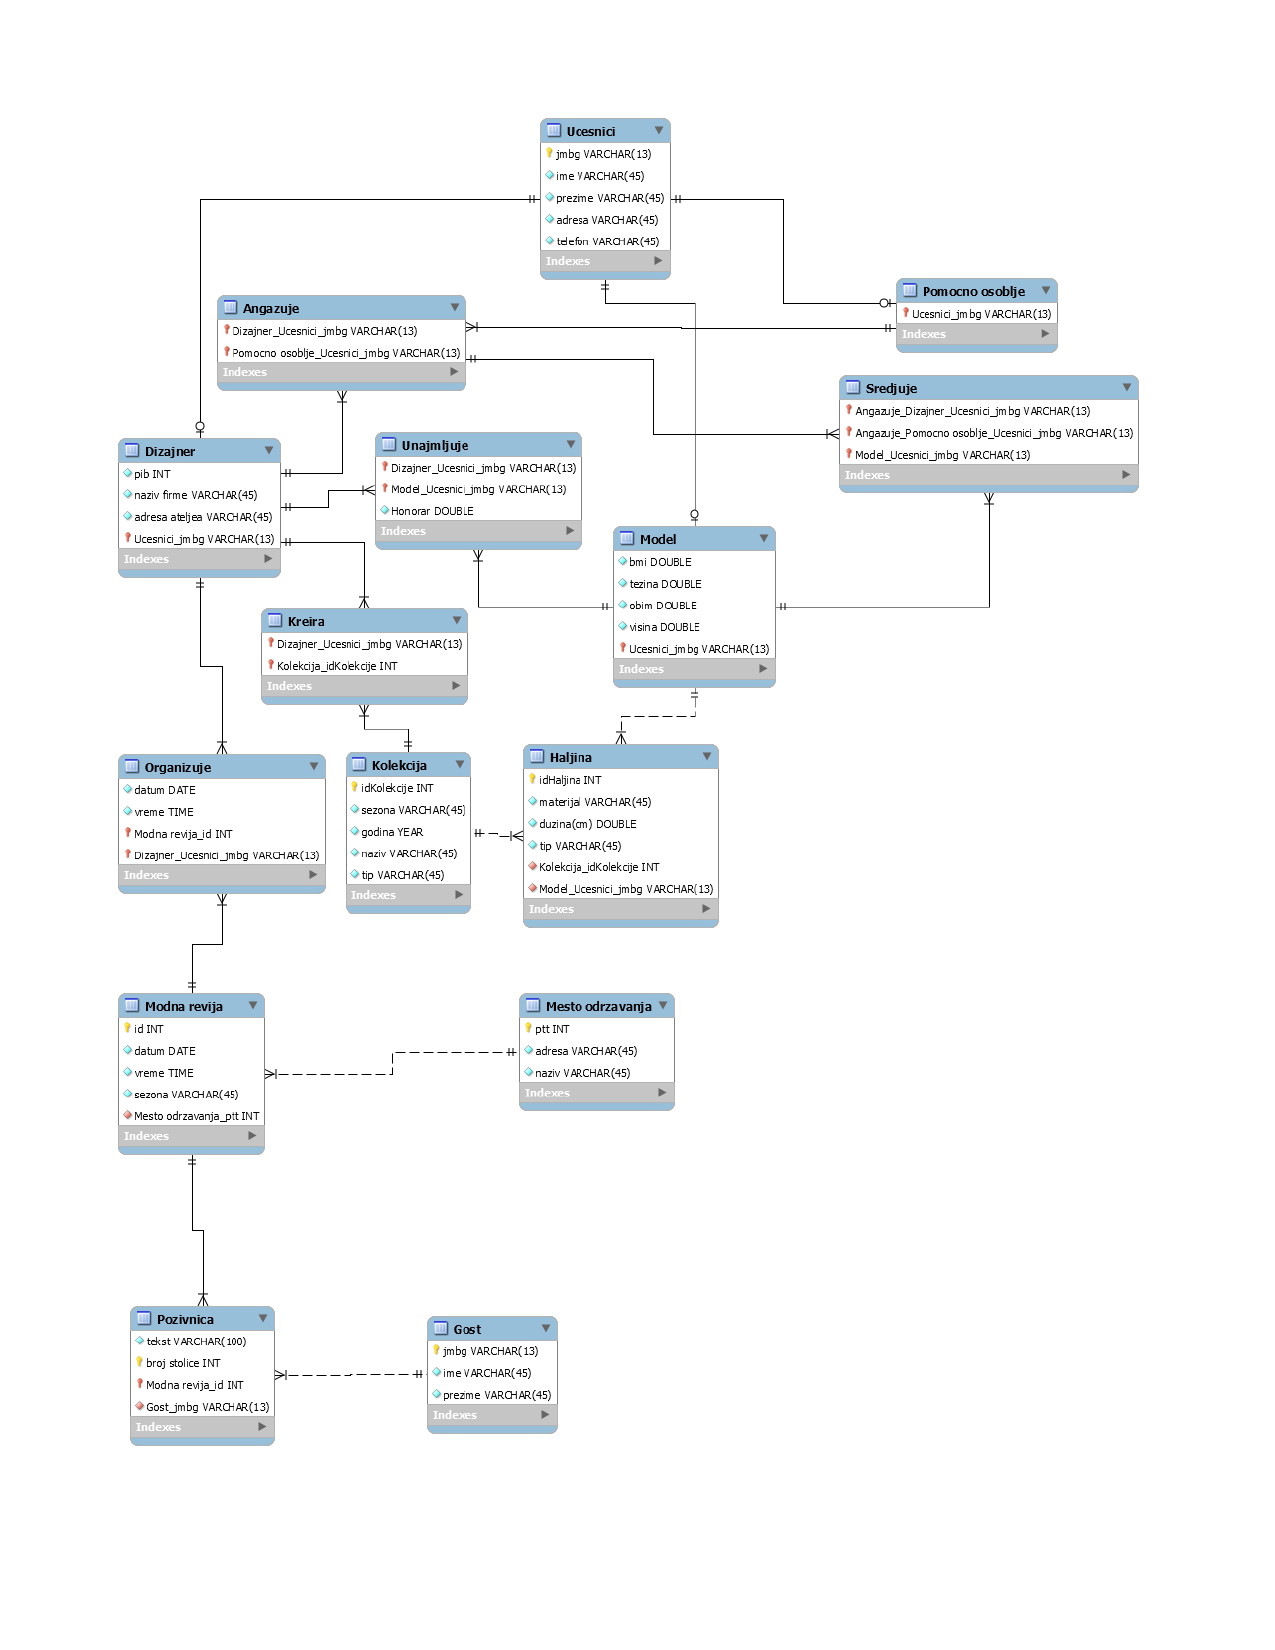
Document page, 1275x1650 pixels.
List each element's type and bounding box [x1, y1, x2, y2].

picture [118, 118, 1157, 1464]
